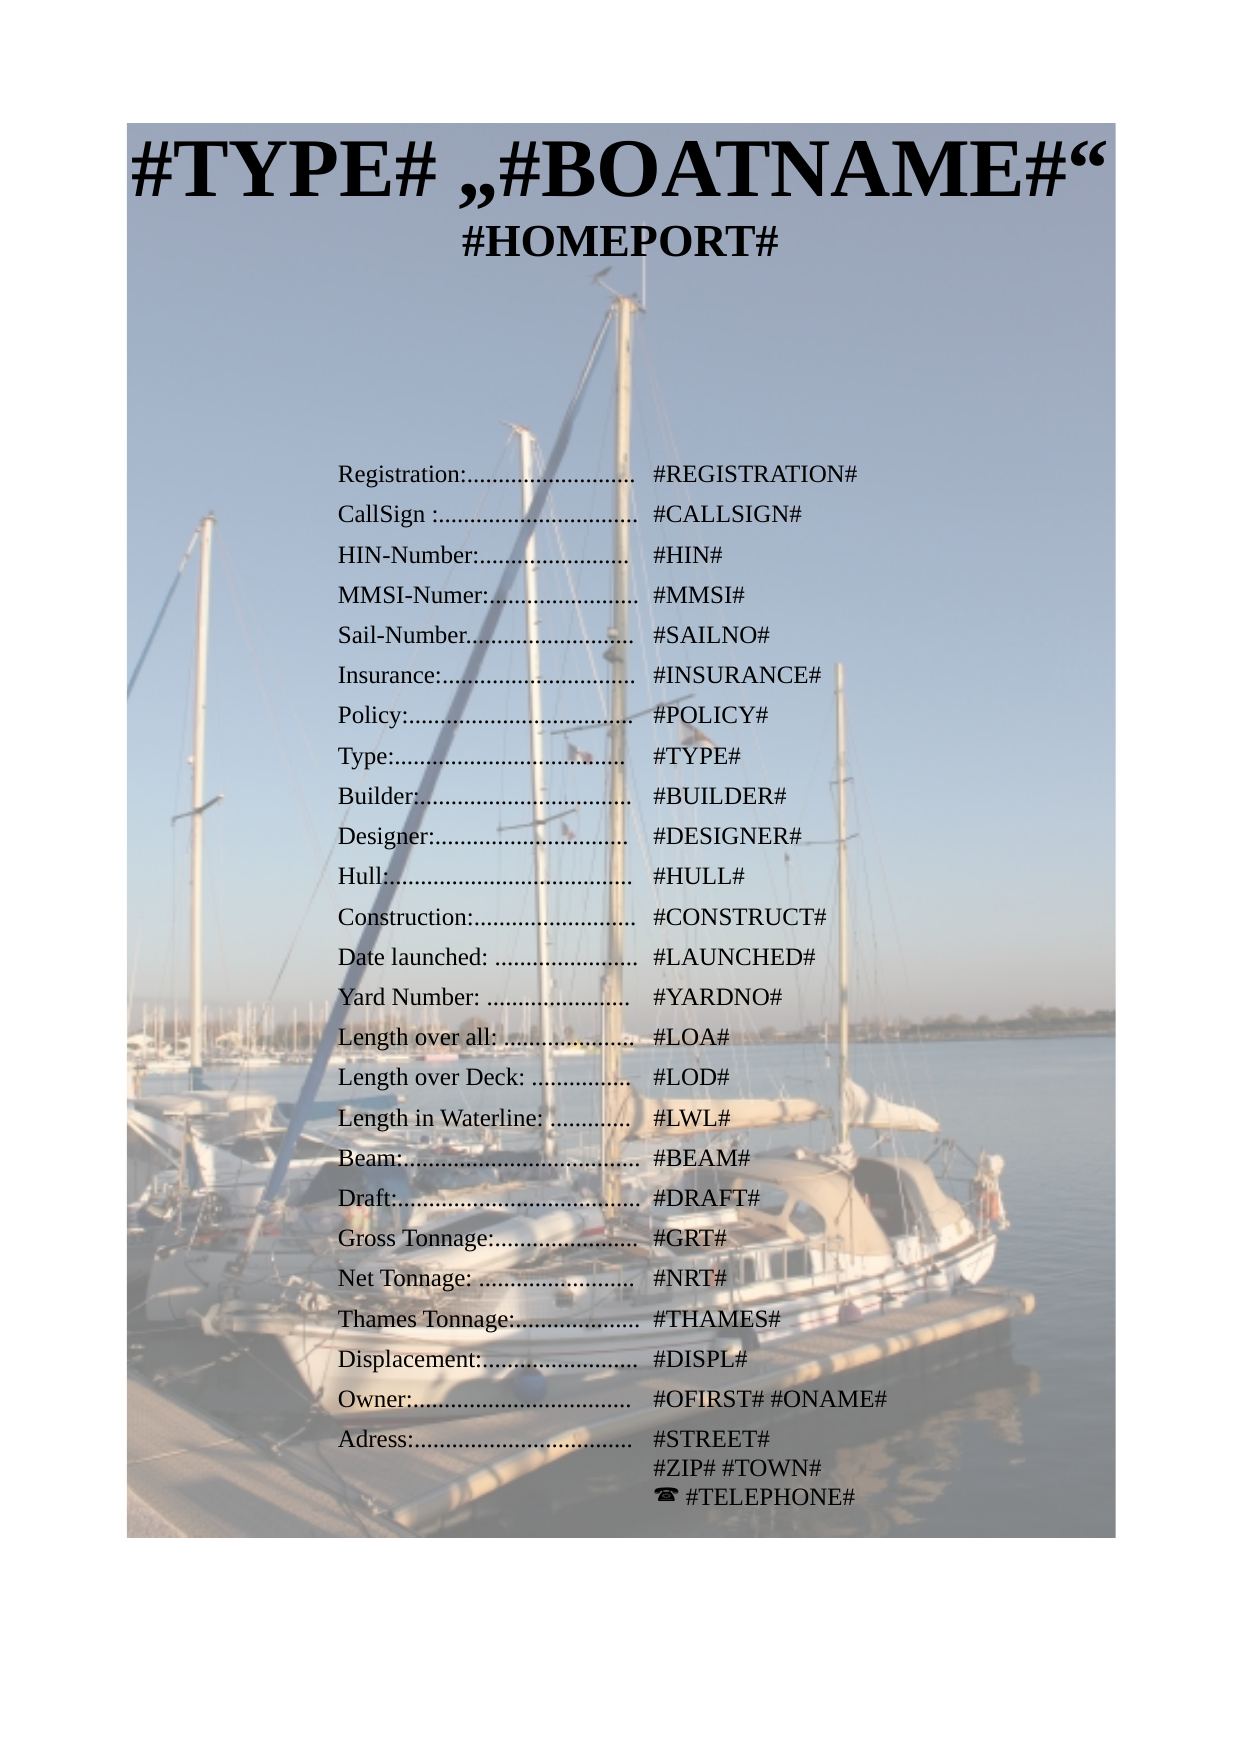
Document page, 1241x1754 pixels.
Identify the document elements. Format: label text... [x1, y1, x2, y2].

table_cell #BEAM# [332, 1258, 647, 1298]
text #TYPE# „#BOATNAME#“ #HOMEPORT# [118, 118, 1122, 267]
